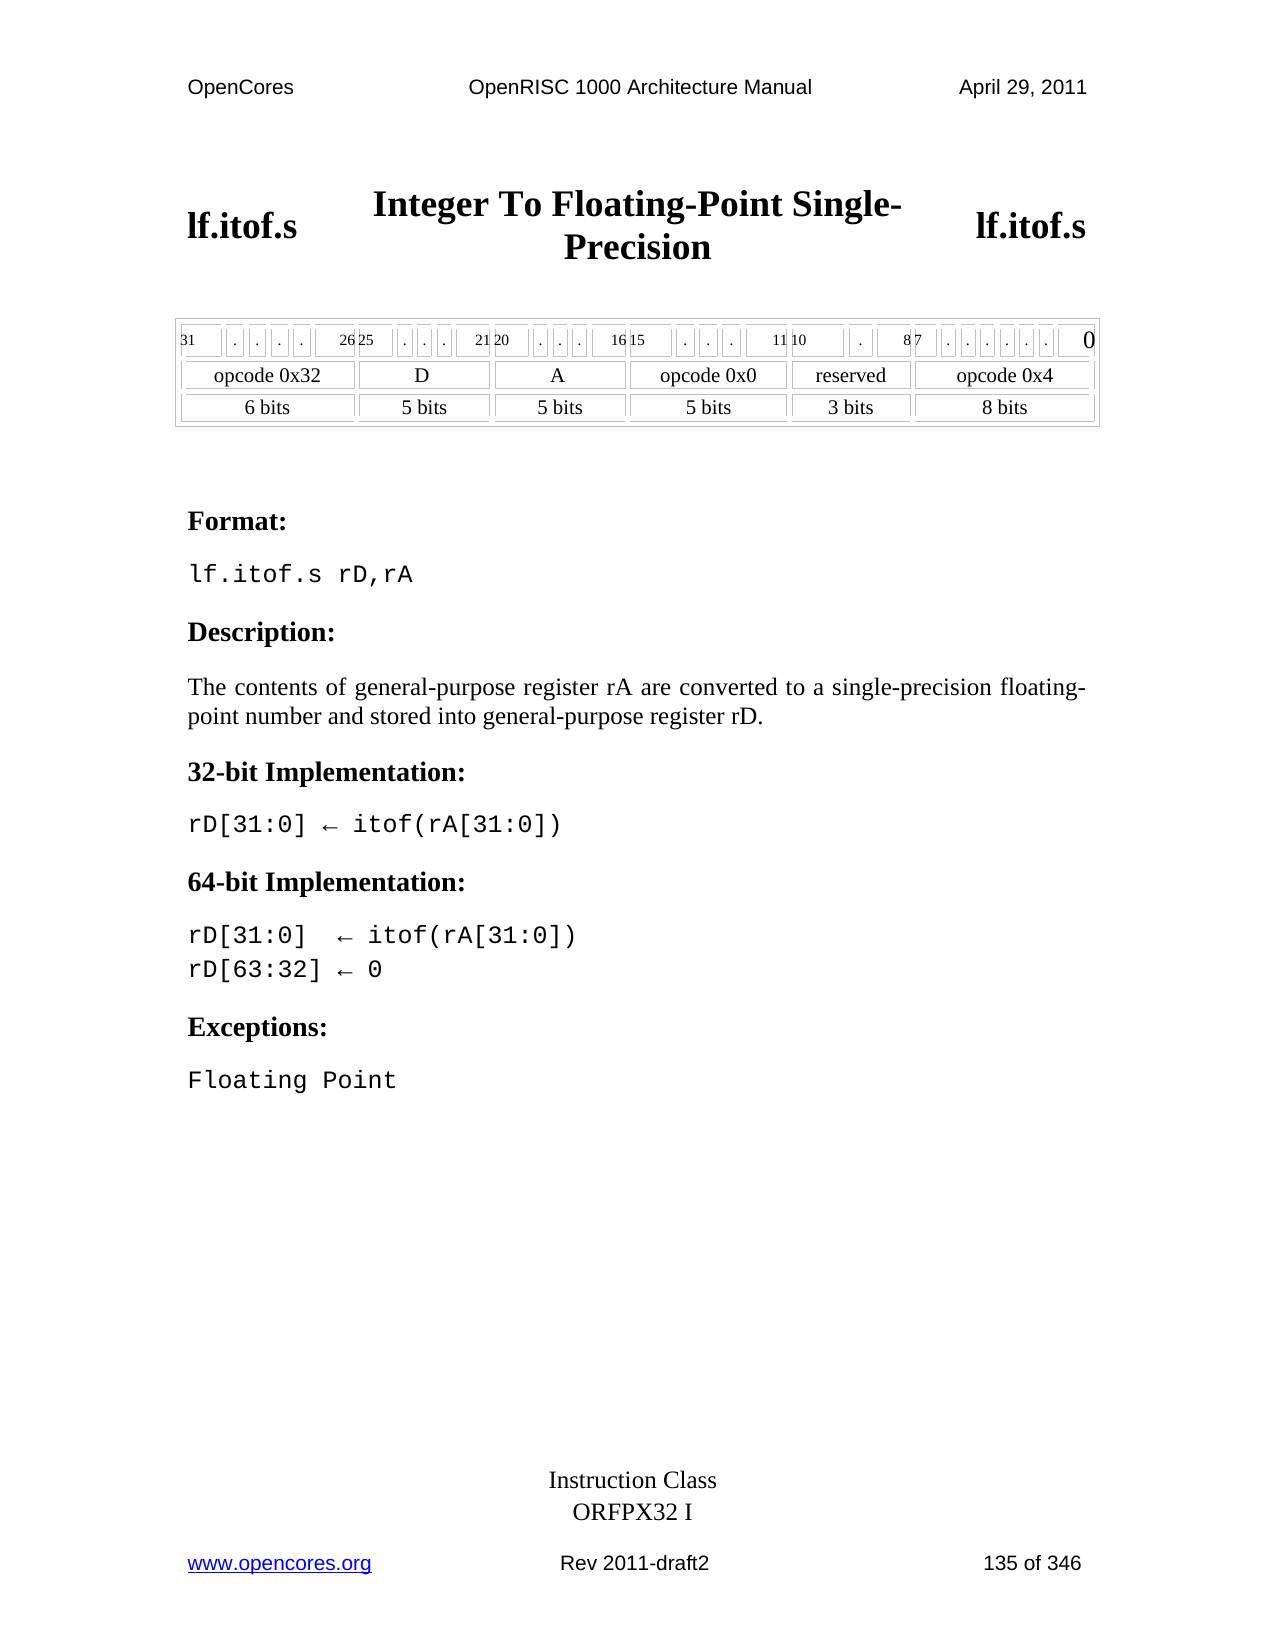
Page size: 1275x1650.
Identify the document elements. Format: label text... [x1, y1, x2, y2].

text 32-bit Implementation: [187, 755, 1087, 787]
text Format: [187, 504, 1087, 536]
text Exceptions: [187, 1010, 1087, 1042]
text rD[31:0] ← itof(rA[31:0]) [187, 812, 1087, 840]
text 64-bit Implementation: [187, 865, 1087, 898]
text rD[31:0] ← itof(rA[31:0]) rD[63:32] ← 0 [187, 923, 1087, 985]
text Description: [187, 615, 1087, 647]
text The contents of general-purpose register rA are converted to a single-precision floating-point number and stored into general-purpose register rD. [187, 672, 1087, 730]
text Floating Point [187, 1067, 1087, 1096]
text lf.itof.s rD,rA [187, 561, 1087, 590]
